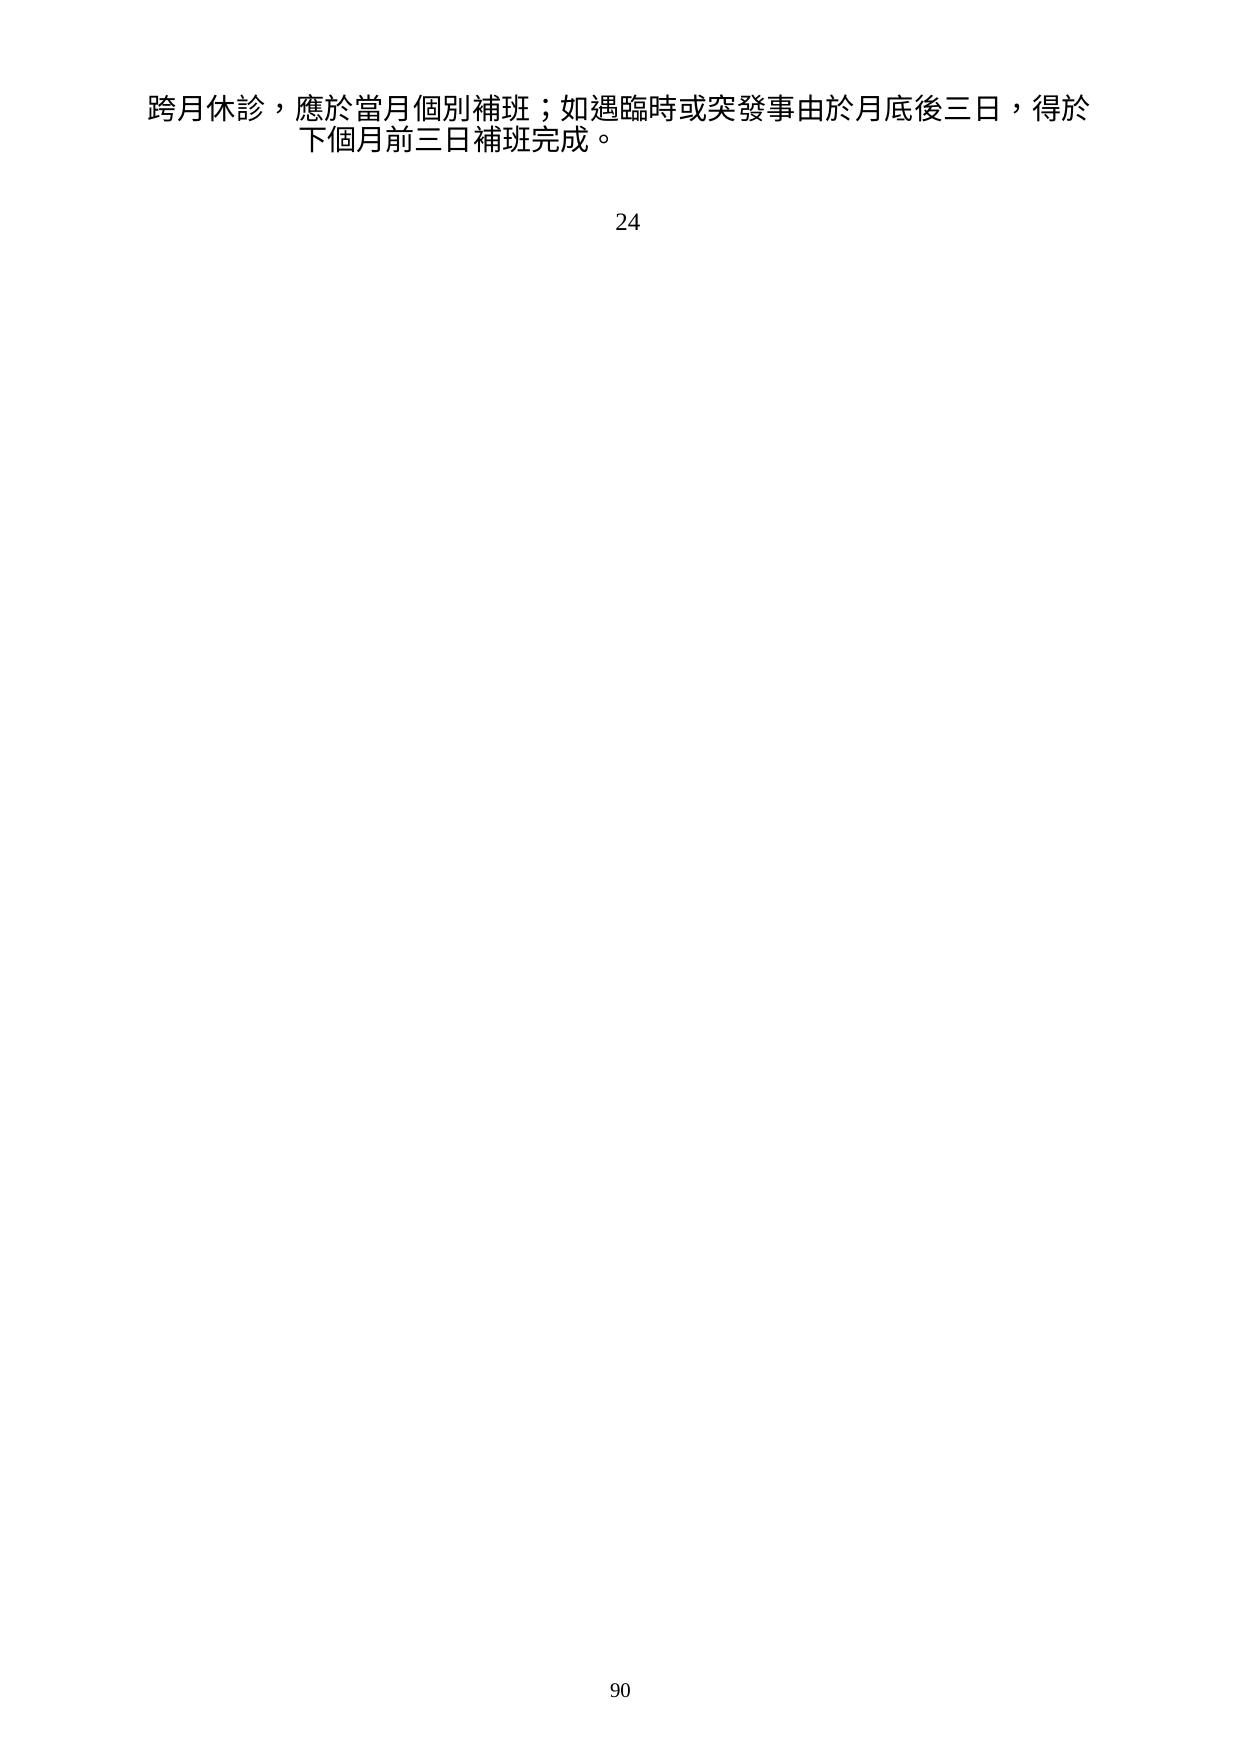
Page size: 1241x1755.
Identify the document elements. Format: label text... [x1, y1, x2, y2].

text [583, 200, 672, 252]
text 跨月休診，應於當月個別補班；如遇臨時或突發事由於月底後三日，得於下個月前三日補班完成。 [148, 94, 1093, 157]
text 24 [598, 207, 657, 236]
